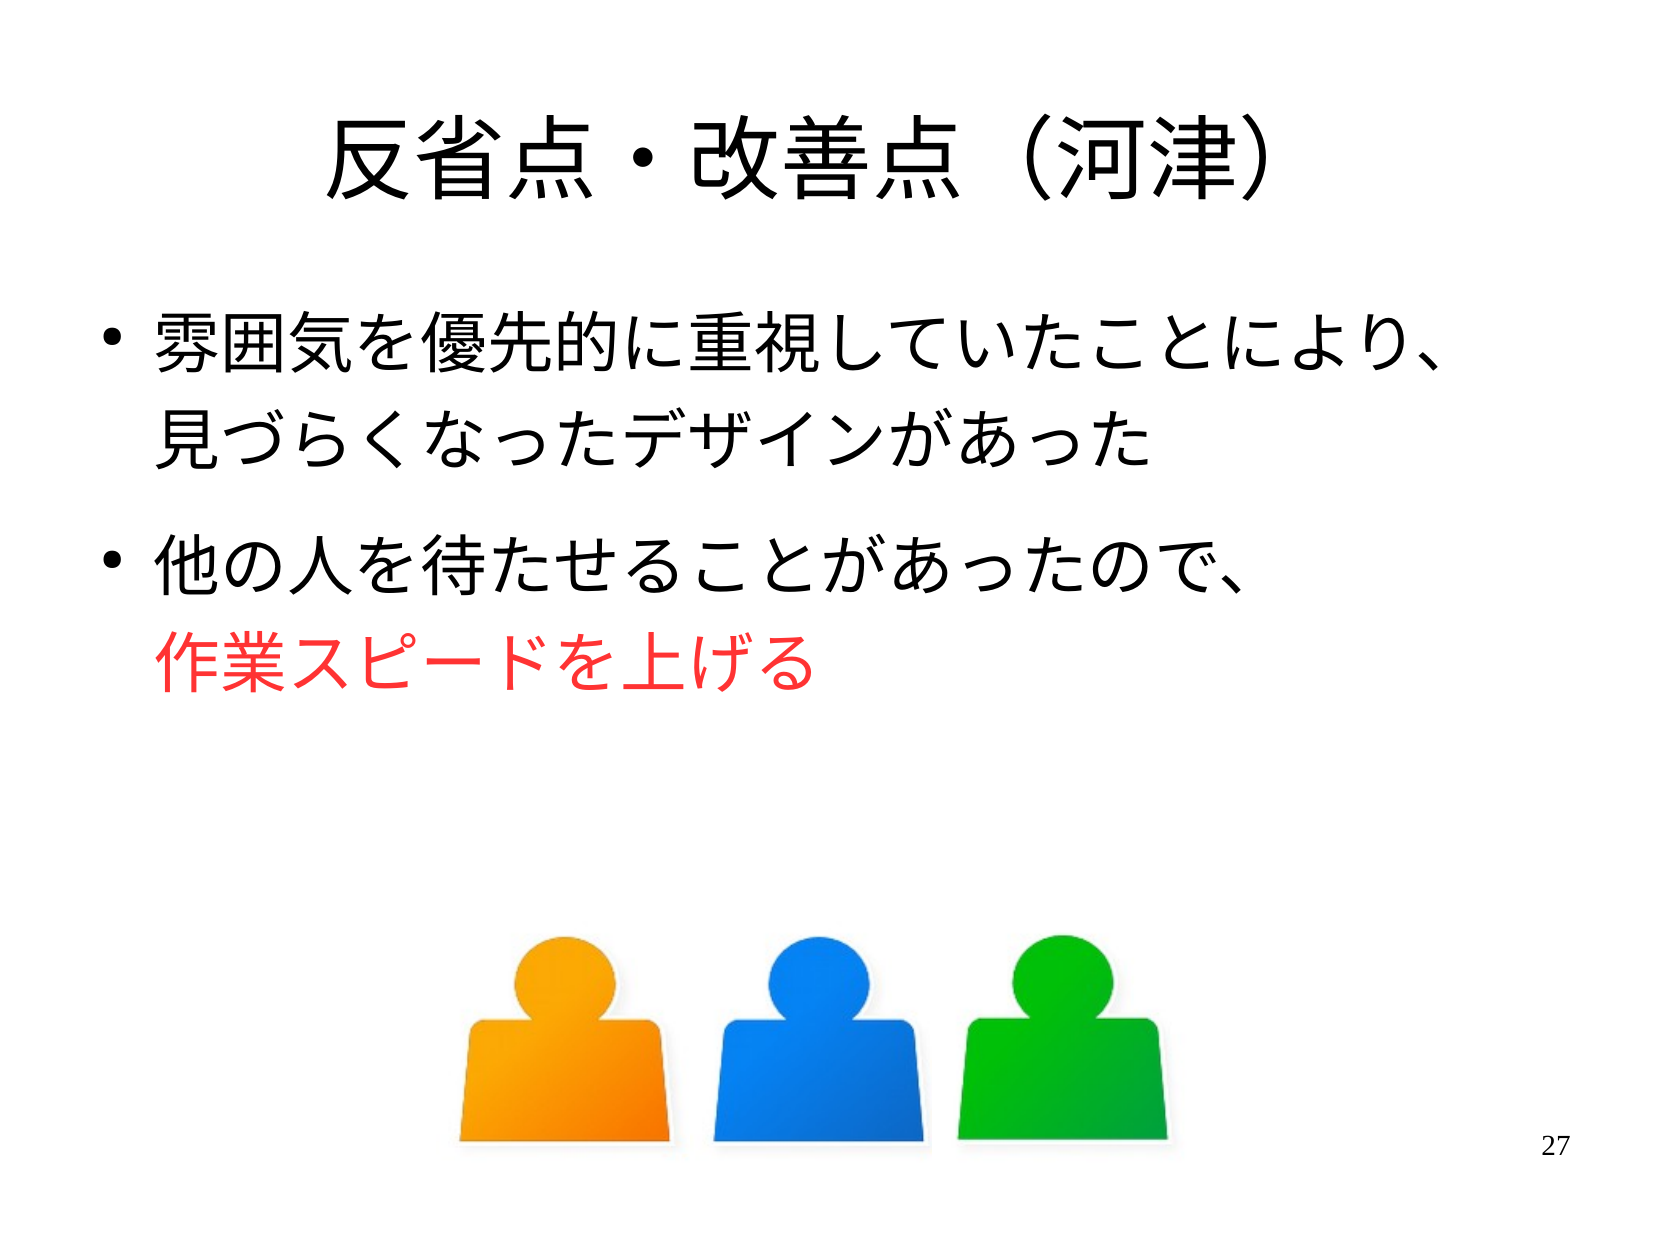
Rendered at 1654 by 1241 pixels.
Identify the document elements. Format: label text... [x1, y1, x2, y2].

list 雰囲気を優先的に重視していたことにより、 見づらくなったデザインがあった 他の人を待たせることがあったので、 作業スピードを上げる [82, 290, 1571, 1010]
picture [436, 909, 1205, 1185]
title 反省点・改善点（河津） [82, 49, 1571, 257]
